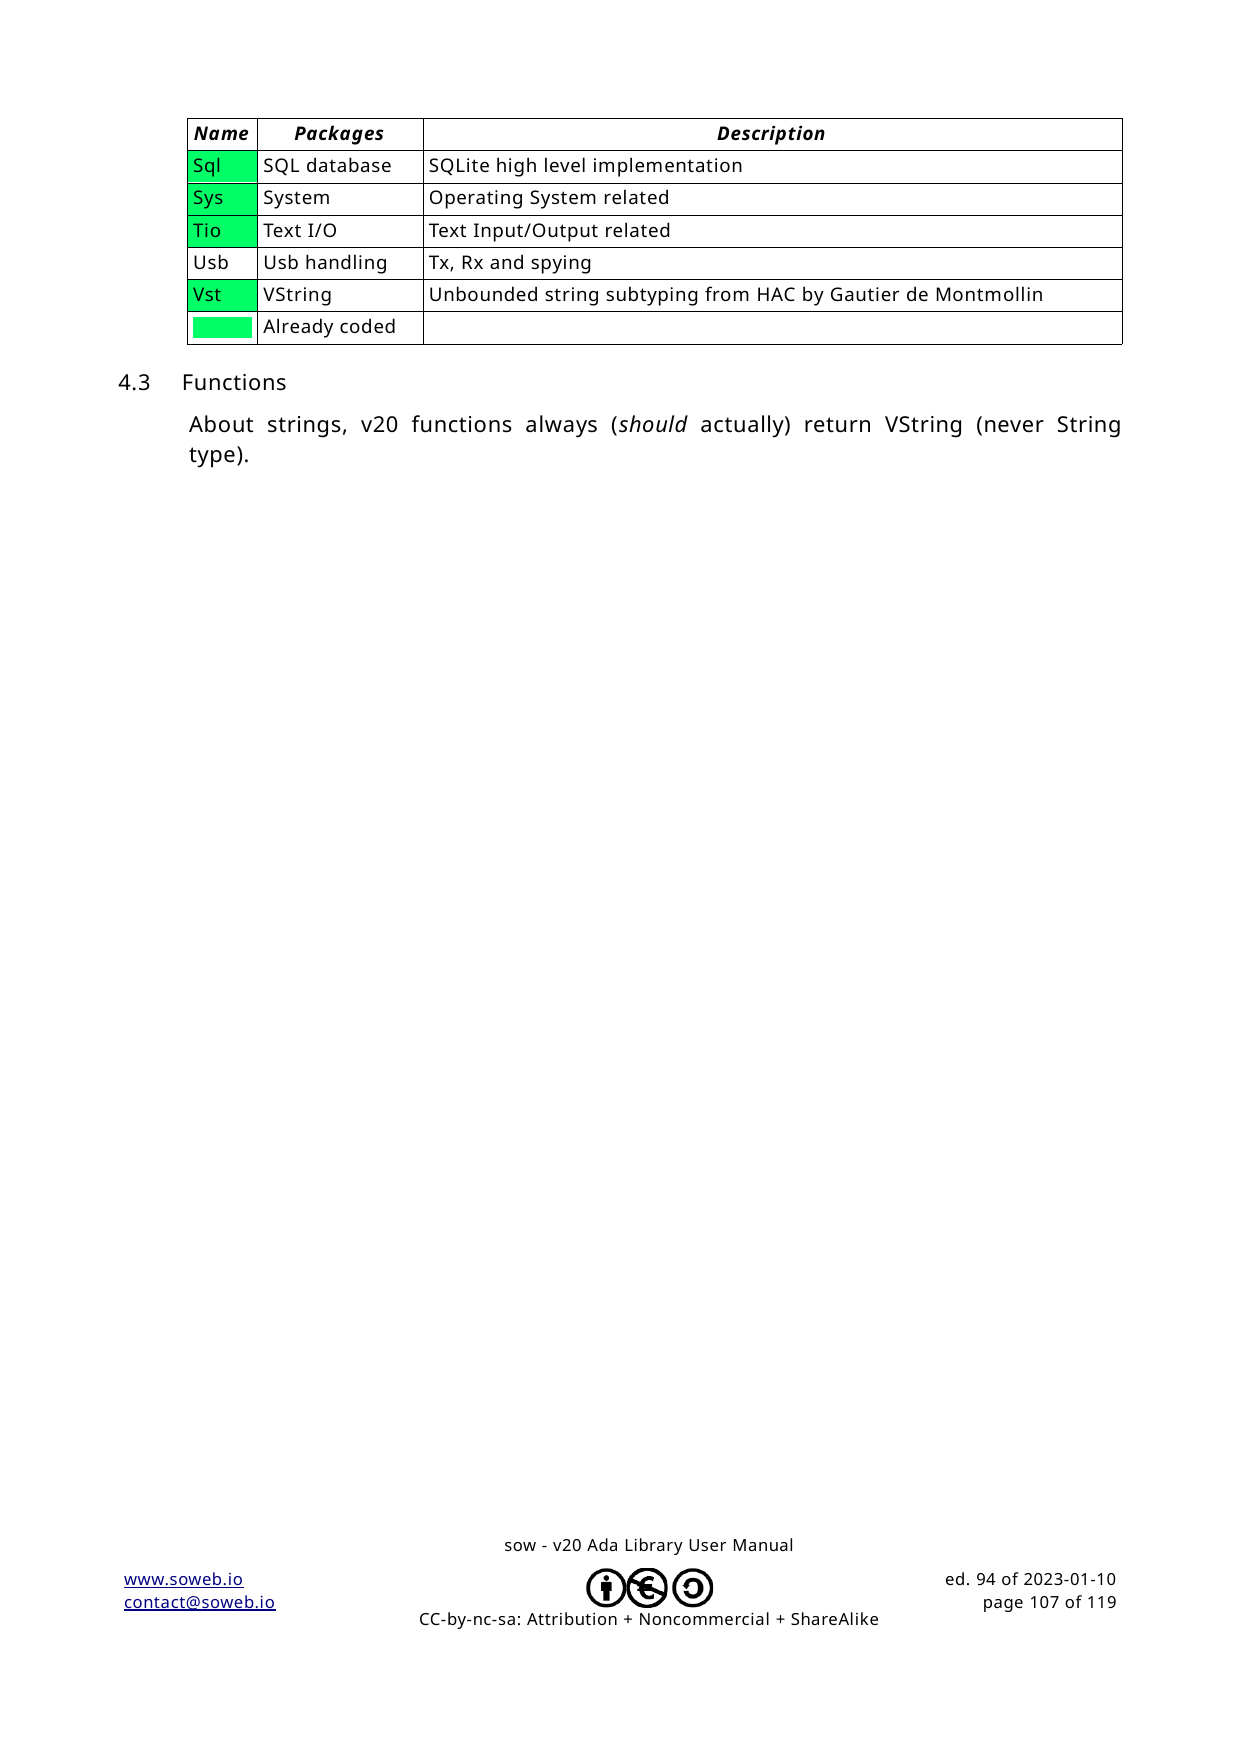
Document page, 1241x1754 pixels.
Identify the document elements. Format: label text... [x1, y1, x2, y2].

table_cell Sys [188, 184, 257, 215]
table_cell System [258, 184, 423, 215]
table_cell [188, 312, 257, 343]
table_cell Usb handling [258, 248, 423, 279]
table_cell Vst [188, 280, 257, 311]
subtitle Functions [118, 367, 1122, 397]
table_cell Already coded [258, 312, 423, 343]
table_cell Sql [188, 151, 257, 182]
table_cell Text I/O [258, 216, 423, 247]
table_cell Tio [188, 216, 257, 247]
table_cell [424, 312, 1122, 343]
table_cell VString [258, 280, 423, 311]
table_header Packages [258, 119, 423, 150]
table_cell Usb [188, 248, 257, 279]
table_header Name [188, 119, 257, 150]
table_cell SQLite high level implementation [424, 151, 1122, 182]
table_header Description [424, 119, 1122, 150]
picture [672, 1568, 714, 1608]
text About strings, v20 functions always (should actually) return VString (never String type). [189, 409, 1122, 469]
table_cell SQL database [258, 151, 423, 182]
table_cell Operating System related [424, 184, 1122, 215]
table_cell Tx, Rx and spying [424, 248, 1122, 279]
table_cell Unbounded string subtyping from HAC by Gautier de Montmollin [424, 280, 1122, 311]
table_cell Text Input/Output related [424, 216, 1122, 247]
picture [585, 1568, 668, 1608]
